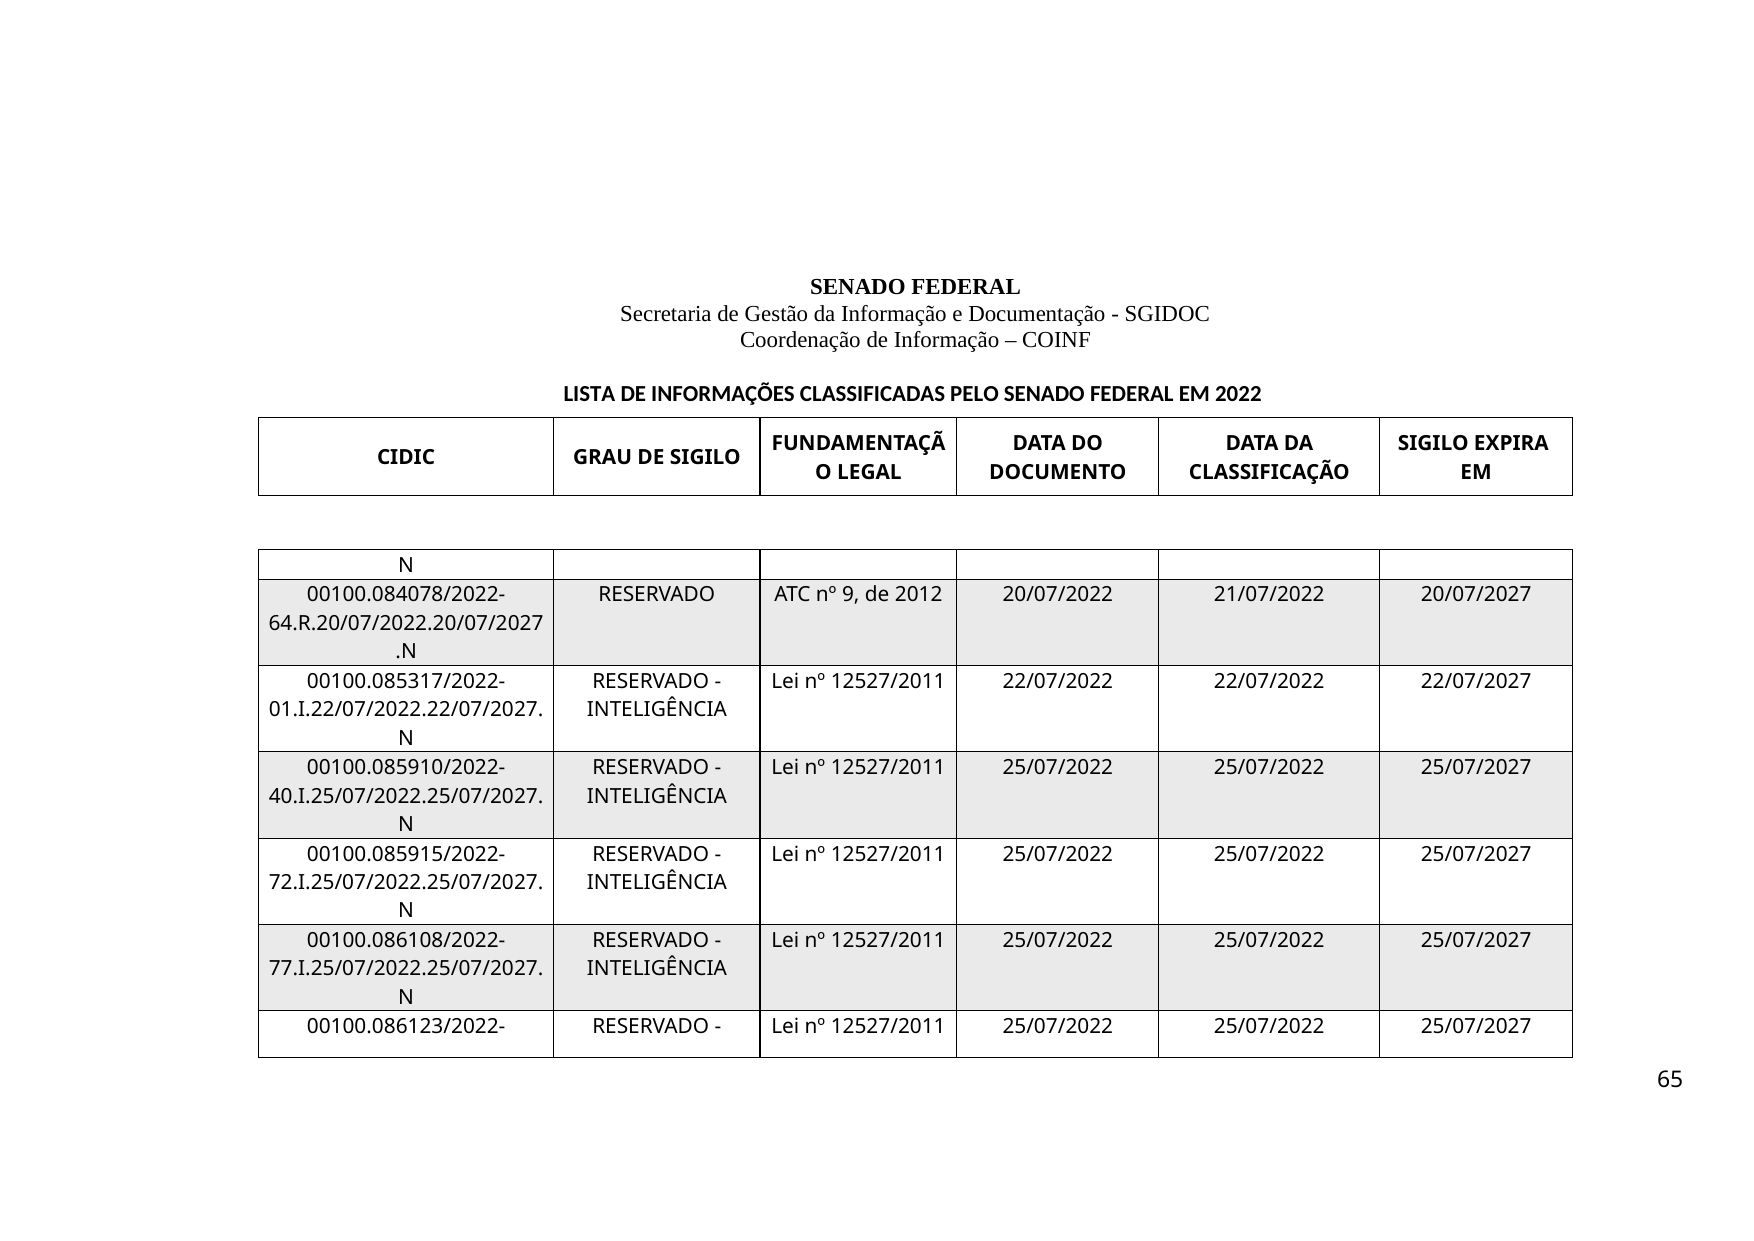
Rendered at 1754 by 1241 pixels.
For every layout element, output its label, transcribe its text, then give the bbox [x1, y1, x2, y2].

table_cell ATC nº 9, de 2012 [761, 580, 956, 665]
table_cell 22/07/2022 [957, 666, 1158, 751]
table_cell Lei nº 12527/2011 [761, 752, 956, 838]
table_cell N [259, 550, 553, 578]
table_cell 00100.086123/2022- [259, 1011, 553, 1057]
table_cell 25/07/2022 [957, 839, 1158, 924]
table_cell 00100.085915/2022-72.I.25/07/2022.25/07/2027.N [259, 839, 553, 924]
table_cell 20/07/2027 [1380, 580, 1572, 665]
table_cell RESERVADO - INTELIGÊNCIA [554, 752, 759, 838]
table_cell [1380, 550, 1572, 578]
table_cell 25/07/2027 [1380, 925, 1572, 1010]
table_cell RESERVADO [554, 1011, 759, 1057]
table_cell Lei nº 12527/2011 [761, 666, 956, 751]
table_cell 21/07/2022 [1159, 580, 1379, 665]
table_cell [554, 550, 759, 578]
table_cell RESERVADO - INTELIGÊNCIA [554, 666, 759, 751]
table_cell 25/07/2022 [1159, 1011, 1379, 1057]
table_cell RESERVADO [554, 580, 759, 665]
table_cell 25/07/2022 [1159, 752, 1379, 838]
table_cell 25/07/2022 [1159, 925, 1379, 1010]
table_cell 22/07/2022 [1159, 666, 1379, 751]
table_cell 25/07/2027 [1380, 1011, 1572, 1057]
table_cell 00100.084078/2022-64.R.20/07/2022.20/07/2027.N [259, 580, 553, 665]
table_cell 22/07/2027 [1380, 666, 1572, 751]
table_cell 00100.085317/2022-01.I.22/07/2022.22/07/2027.N [259, 666, 553, 751]
table_cell 25/07/2022 [957, 1011, 1158, 1057]
table_cell 00100.086108/2022-77.I.25/07/2022.25/07/2027.N [259, 925, 553, 1010]
table_cell 25/07/2022 [957, 925, 1158, 1010]
table_cell Lei nº 12527/2011 [761, 925, 956, 1010]
table_cell RESERVADO - INTELIGÊNCIA [554, 925, 759, 1010]
table_cell [957, 550, 1158, 578]
table_cell 00100.085910/2022-40.I.25/07/2022.25/07/2027.N [259, 752, 553, 838]
table_cell 25/07/2022 [1159, 839, 1379, 924]
table_cell 25/07/2022 [957, 752, 1158, 838]
table_cell 20/07/2022 [957, 580, 1158, 665]
table_cell 25/07/2027 [1380, 839, 1572, 924]
table_cell Lei nº 12527/2011 [761, 839, 956, 924]
table_cell RESERVADO - INTELIGÊNCIA [554, 839, 759, 924]
table_cell 25/07/2027 [1380, 752, 1572, 838]
table_cell [1159, 550, 1379, 578]
table_cell [761, 550, 956, 578]
table_cell Lei nº 12527/2011 [761, 1011, 956, 1057]
